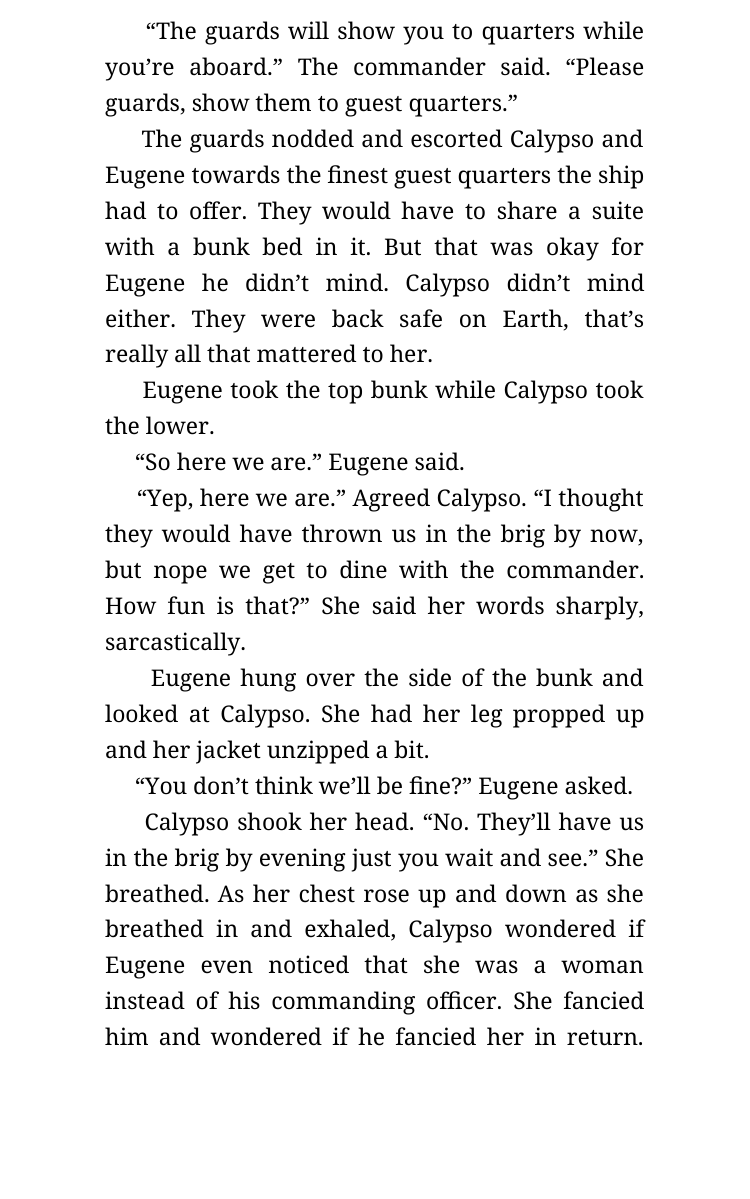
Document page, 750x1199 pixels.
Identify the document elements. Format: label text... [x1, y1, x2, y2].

text “So here we are.” Eugene said. [105, 446, 645, 477]
text Eugene hung over the side of the bunk and looked at Calypso. She had her leg propped up and her jacket unzipped a bit. [105, 662, 645, 765]
text Eugene took the top bunk while Calypso took the lower. [105, 374, 645, 442]
text “The guards will show you to quarters while you’re aboard.” The commander said. “Please guards, show them to guest quarters.” [105, 15, 645, 118]
text Calypso shook her head. “No. They’ll have us in the brig by evening just you wait and see.” She breathed. As her chest rose up and down as she breathed in and exhaled, Calypso wondered if Eugene even noticed that she was a woman instead of his commanding officer. She fancied him and wondered if he fancied her in return. [105, 806, 645, 1052]
text “Yep, here we are.” Agreed Calypso. “I thought they would have thrown us in the brig by now, but nope we get to dine with the commander. How fun is that?” She said her words sharply, sarcastically. [105, 482, 645, 657]
text The guards nodded and escorted Calypso and Eugene towards the finest guest quarters the ship had to offer. They would have to share a suite with a bunk bed in it. But that was okay for Eugene he didn’t mind. Calypso didn’t mind either. They were back safe on Earth, that’s really all that mattered to her. [105, 123, 645, 370]
text “You don’t think we’ll be fine?” Eugene asked. [105, 770, 645, 801]
